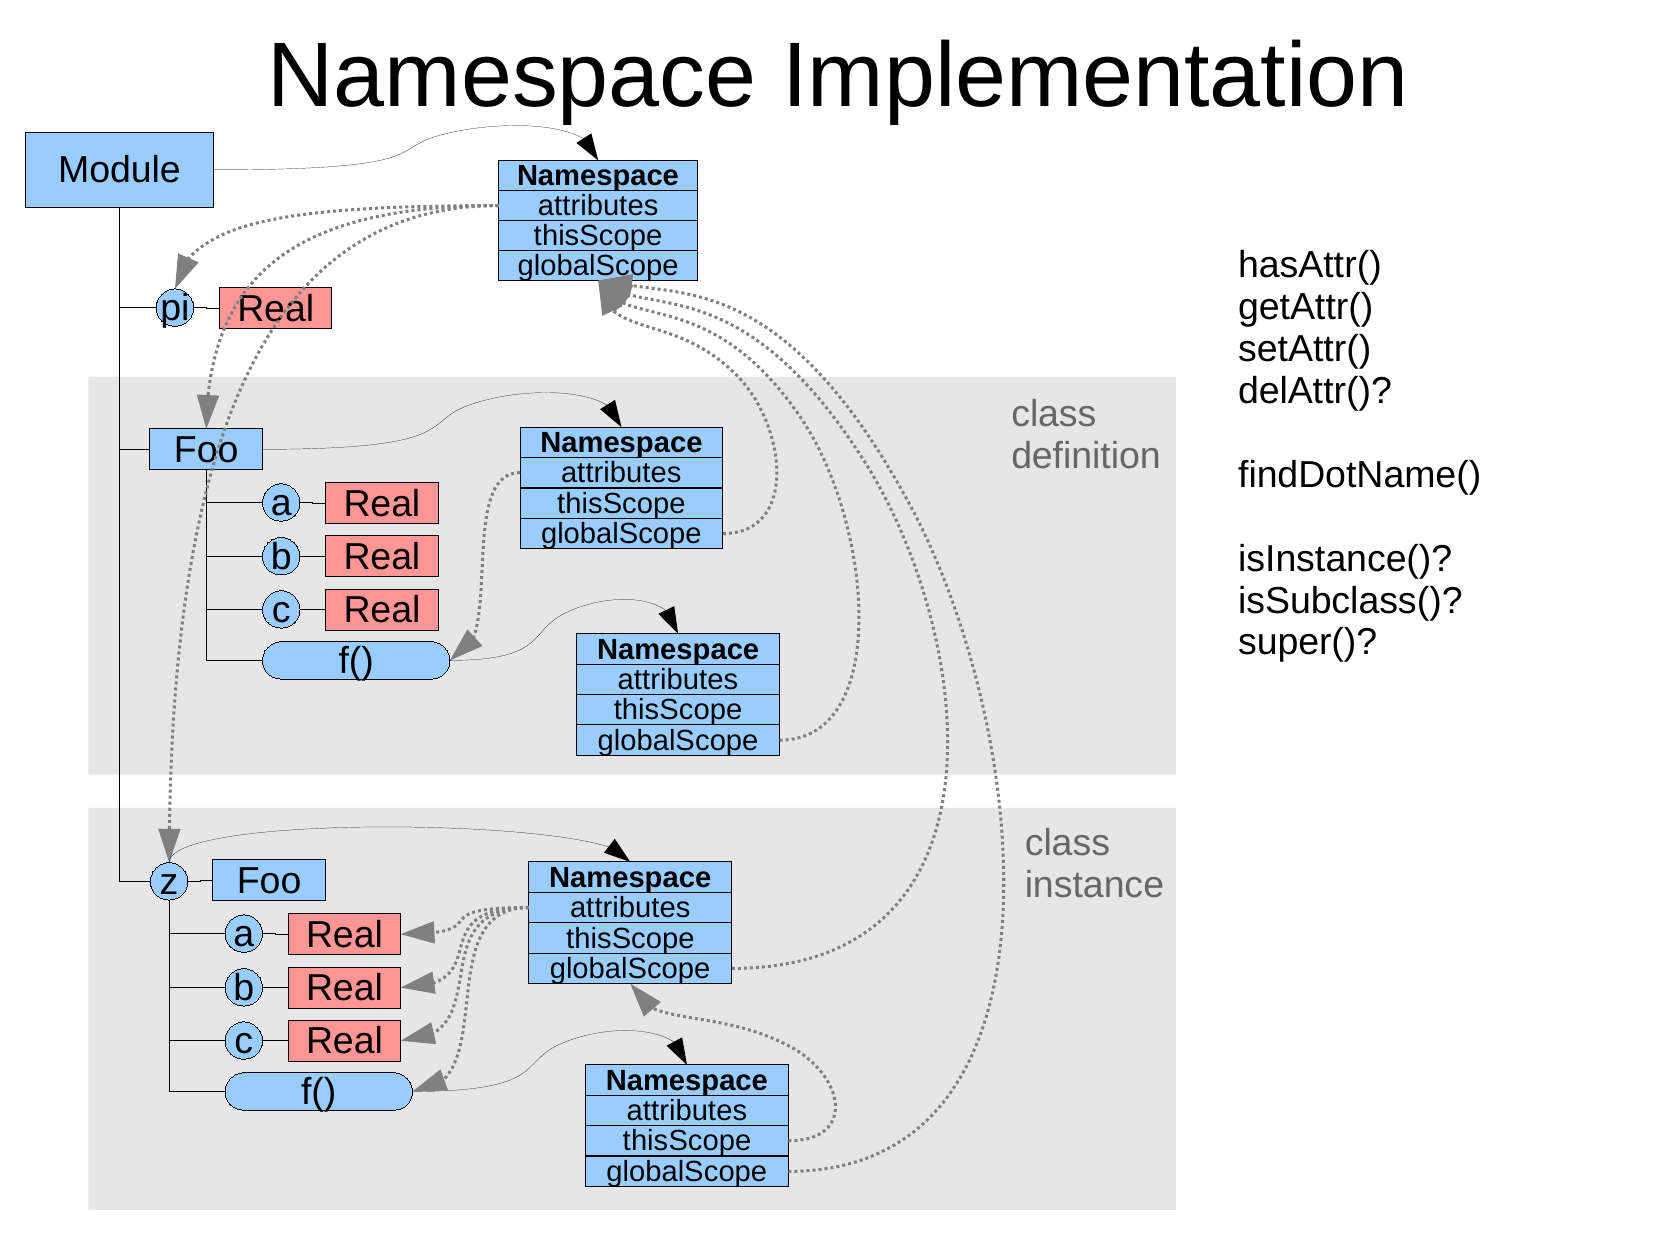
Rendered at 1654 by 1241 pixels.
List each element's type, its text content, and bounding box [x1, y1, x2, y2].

text_box Real [325, 589, 439, 631]
text_box attributes [576, 664, 780, 695]
text_box hasAttr() getAttr() setAttr() delAttr()? findDotName() isInstance()? isSubclass()? super()? [1223, 235, 1636, 671]
text_box thisScope [498, 221, 698, 251]
text_box Real [288, 967, 401, 1009]
text_box attributes [520, 457, 723, 488]
text_box globalScope [576, 725, 780, 756]
text_box attributes [498, 190, 698, 221]
text_box attributes [528, 892, 732, 923]
text_box Real [288, 913, 401, 955]
text_box a [262, 483, 300, 522]
text_box class definition [996, 385, 1176, 484]
text_box Namespace [585, 1064, 789, 1095]
text_box Real [288, 1020, 401, 1062]
text_box Real [325, 482, 439, 524]
text_box pi [166, 302, 176, 318]
text_box Namespace [528, 861, 732, 892]
text_box Foo [212, 859, 326, 901]
text_box f() [262, 641, 450, 680]
text_box Module [25, 132, 214, 208]
text_box thisScope [520, 488, 723, 519]
text_box thisScope [576, 695, 780, 725]
text_box globalScope [528, 954, 732, 984]
text_box globalScope [585, 1156, 789, 1187]
text_box thisScope [585, 1126, 789, 1156]
text_box Namespace [498, 160, 698, 190]
text_box b [262, 537, 300, 575]
text_box thisScope [528, 923, 732, 954]
text_box globalScope [520, 519, 723, 549]
text_box c [262, 590, 301, 629]
text_box attributes [585, 1095, 789, 1126]
text_box z [150, 862, 188, 901]
text_box a [225, 914, 263, 953]
title Namespace Implementation [94, 23, 1584, 127]
text_box Foo [149, 428, 263, 470]
text_box f() [225, 1072, 413, 1111]
text_box b [225, 968, 263, 1007]
text_box Real [219, 287, 332, 329]
text_box [88, 807, 1176, 1210]
text_box Namespace [576, 633, 780, 664]
text_box [120, 376, 1176, 775]
text_box globalScope [498, 251, 698, 281]
text_box pi [156, 288, 194, 327]
text_box Namespace [520, 427, 723, 457]
text_box [88, 376, 119, 775]
text_box c [225, 1021, 263, 1060]
text_box class instance [1010, 813, 1179, 913]
text_box Real [325, 535, 439, 577]
